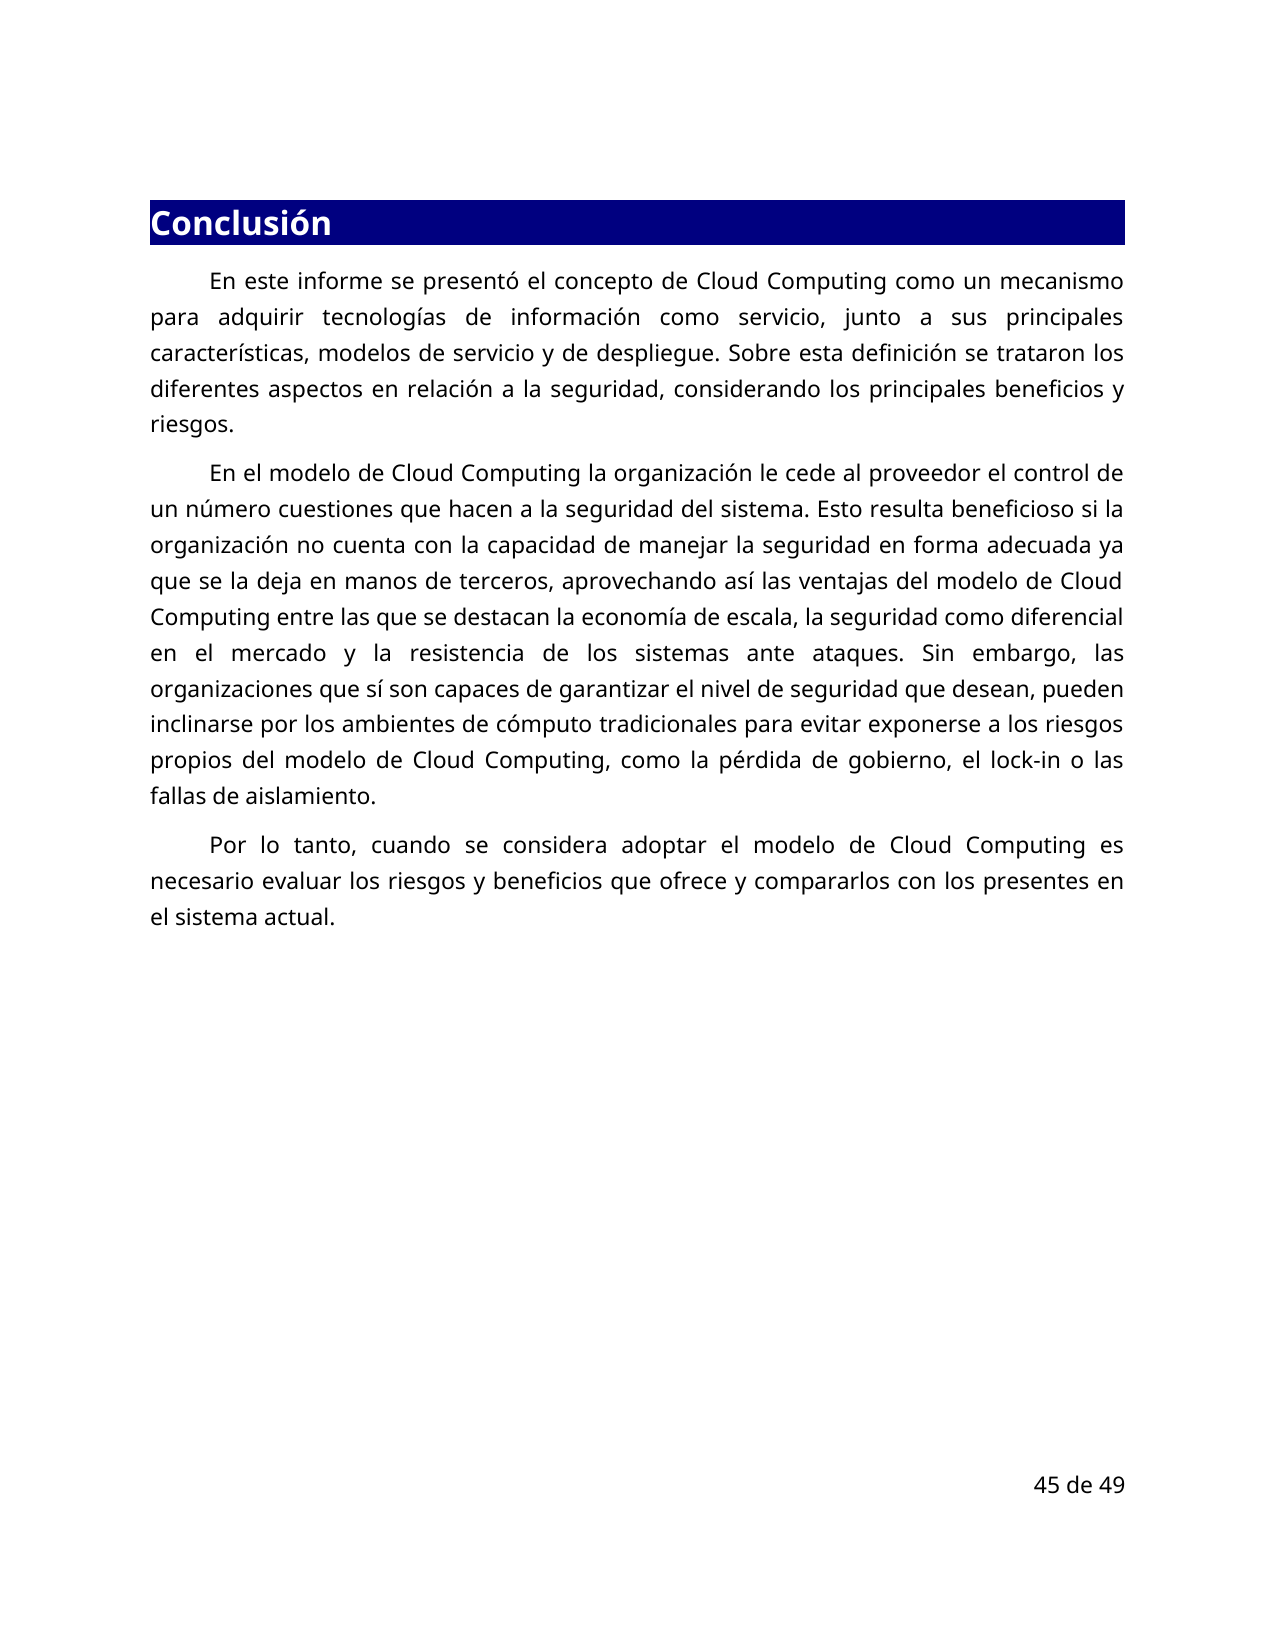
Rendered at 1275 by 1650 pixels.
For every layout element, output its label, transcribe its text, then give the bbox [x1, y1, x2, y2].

text En el modelo de Cloud Computing la organización le cede al proveedor el control de un número cuestiones que hacen a la seguridad del sistema. Esto resulta beneficioso si la organización no cuenta con la capacidad de manejar la seguridad en forma adecuada ya que se la deja en manos de terceros, aprovechando así las ventajas del modelo de Cloud Computing entre las que se destacan la economía de escala, la seguridad como diferencial en el mercado y la resistencia de los sistemas ante ataques. Sin embargo, las organizaciones que sí son capaces de garantizar el nivel de seguridad que desean, pueden inclinarse por los ambientes de cómputo tradicionales para evitar exponerse a los riesgos propios del modelo de Cloud Computing, como la pérdida de gobierno, el lock-in o las fallas de aislamiento. [150, 457, 1125, 812]
subtitle Conclusión [150, 200, 1125, 245]
text En este informe se presentó el concepto de Cloud Computing como un mecanismo para adquirir tecnologías de información como servicio, junto a sus principales características, modelos de servicio y de despliegue. Sobre esta definición se trataron los diferentes aspectos en relación a la seguridad, considerando los principales beneficios y riesgos. [150, 265, 1125, 440]
text Por lo tanto, cuando se considera adoptar el modelo de Cloud Computing es necesario evaluar los riesgos y beneficios que ofrece y compararlos con los presentes en el sistema actual. [150, 829, 1125, 932]
